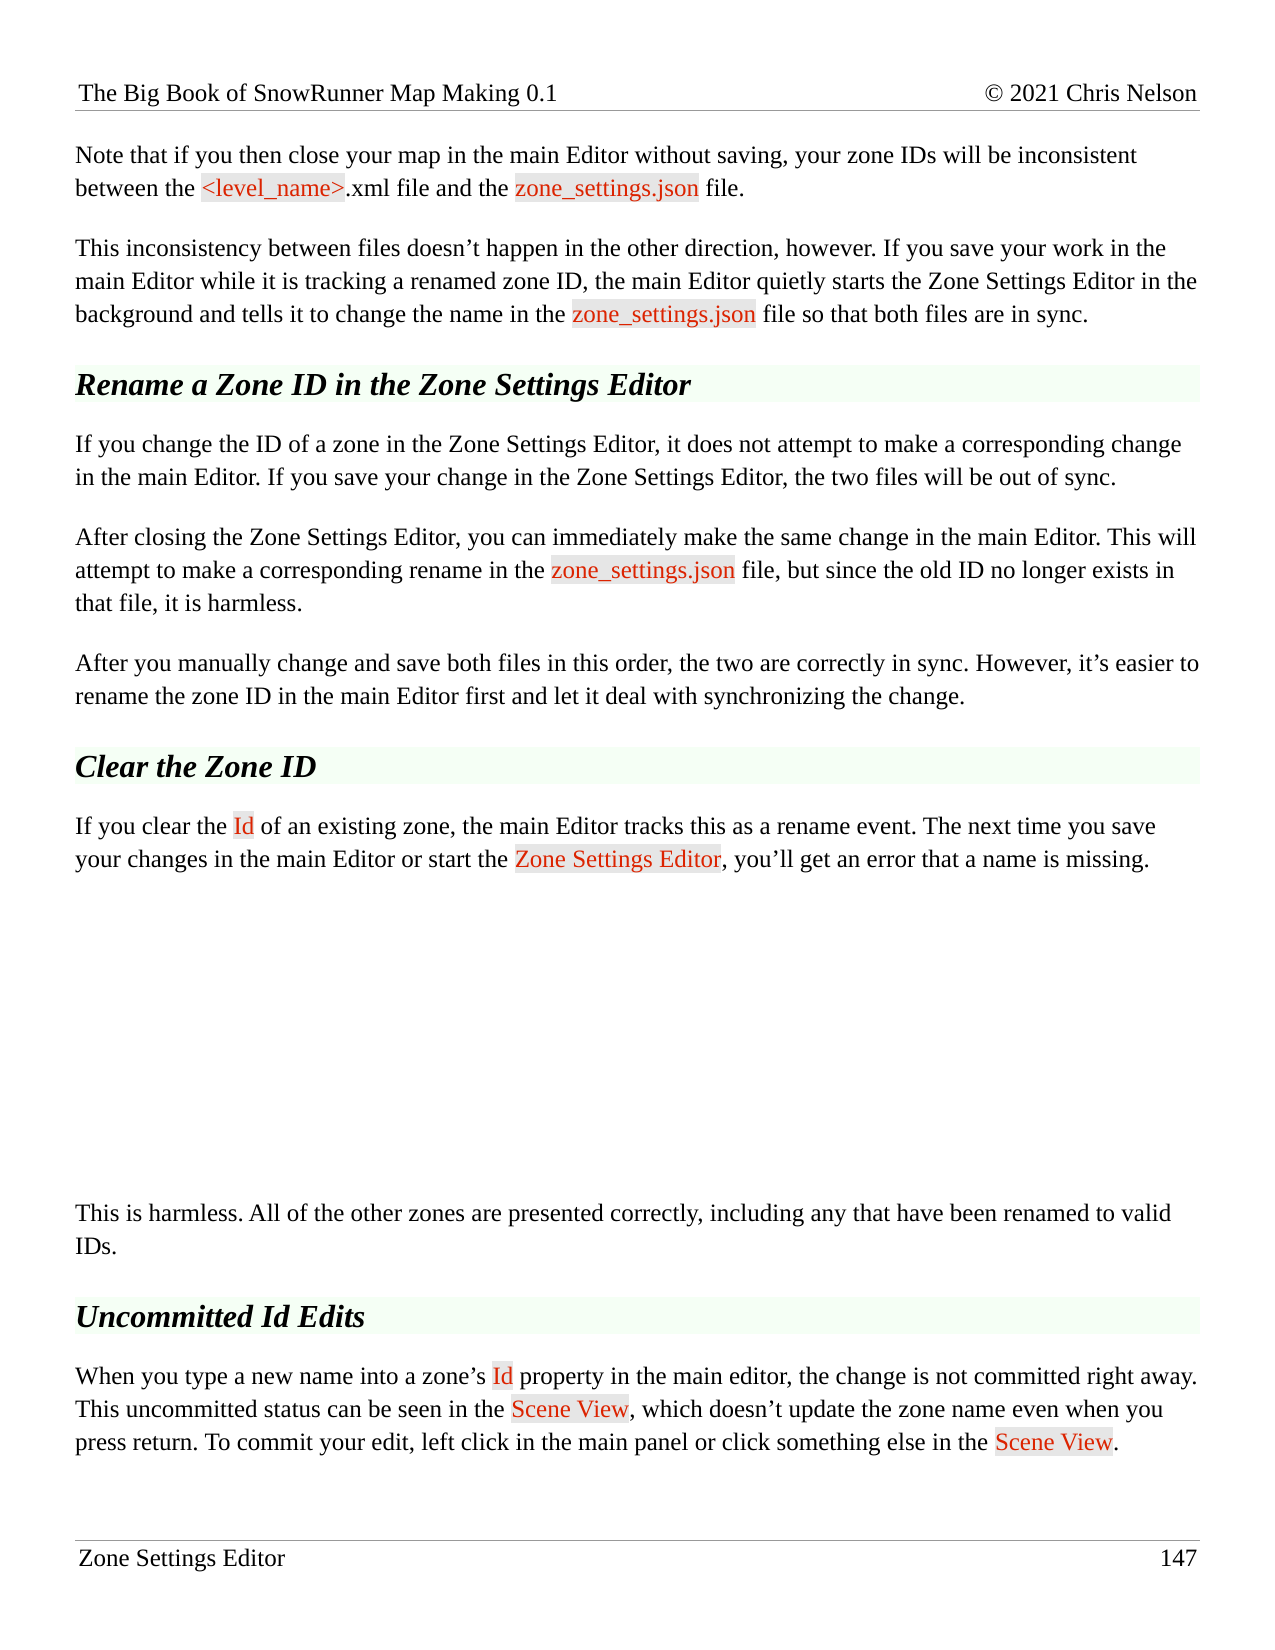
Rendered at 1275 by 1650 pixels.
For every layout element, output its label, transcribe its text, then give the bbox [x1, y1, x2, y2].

subtitle Clear the Zone ID [75, 747, 1200, 784]
text This is harmless. All of the other zones are presented correctly, including any that have been renamed to valid IDs. [75, 1198, 1200, 1260]
text This inconsistency between files doesn’t happen in the other direction, however. If you save your work in the main Editor while it is tracking a renamed zone ID, the main Editor quietly starts the Zone Settings Editor in the background and tells it to change the name in the zone_settings.json file so that both files are in sync. [75, 233, 1200, 328]
text If you change the ID of a zone in the Zone Settings Editor, it does not attempt to make a corresponding change in the main Editor. If you save your change in the Zone Settings Editor, the two files will be out of sync. [75, 429, 1200, 491]
text After you manually change and save both files in this order, the two are correctly in sync. However, it’s easier to rename the zone ID in the main Editor first and let it deal with synchronizing the change. [75, 648, 1200, 710]
text If you clear the Id of an existing zone, the main Editor tracks this as a rename event. The next time you save your changes in the main Editor or start the Zone Settings Editor, you’ll get an error that a name is missing. [75, 811, 1200, 873]
subtitle Uncommitted Id Edits [75, 1297, 1200, 1334]
text When you type a new name into a zone’s Id property in the main editor, the change is not committed right away. This uncommitted status can be seen in the Scene View, which doesn’t update the zone name even when you press return. To commit your edit, left click in the main panel or click something else in the Scene View. [75, 1361, 1200, 1456]
text After closing the Zone Settings Editor, you can immediately make the same change in the main Editor. This will attempt to make a corresponding rename in the zone_settings.json file, but since the old ID no longer exists in that file, it is harmless. [75, 522, 1200, 617]
text Note that if you then close your map in the main Editor without saving, your zone IDs will be inconsistent between the <level_name>.xml file and the zone_settings.json file. [75, 140, 1200, 202]
subtitle Rename a Zone ID in the Zone Settings Editor [75, 365, 1200, 402]
